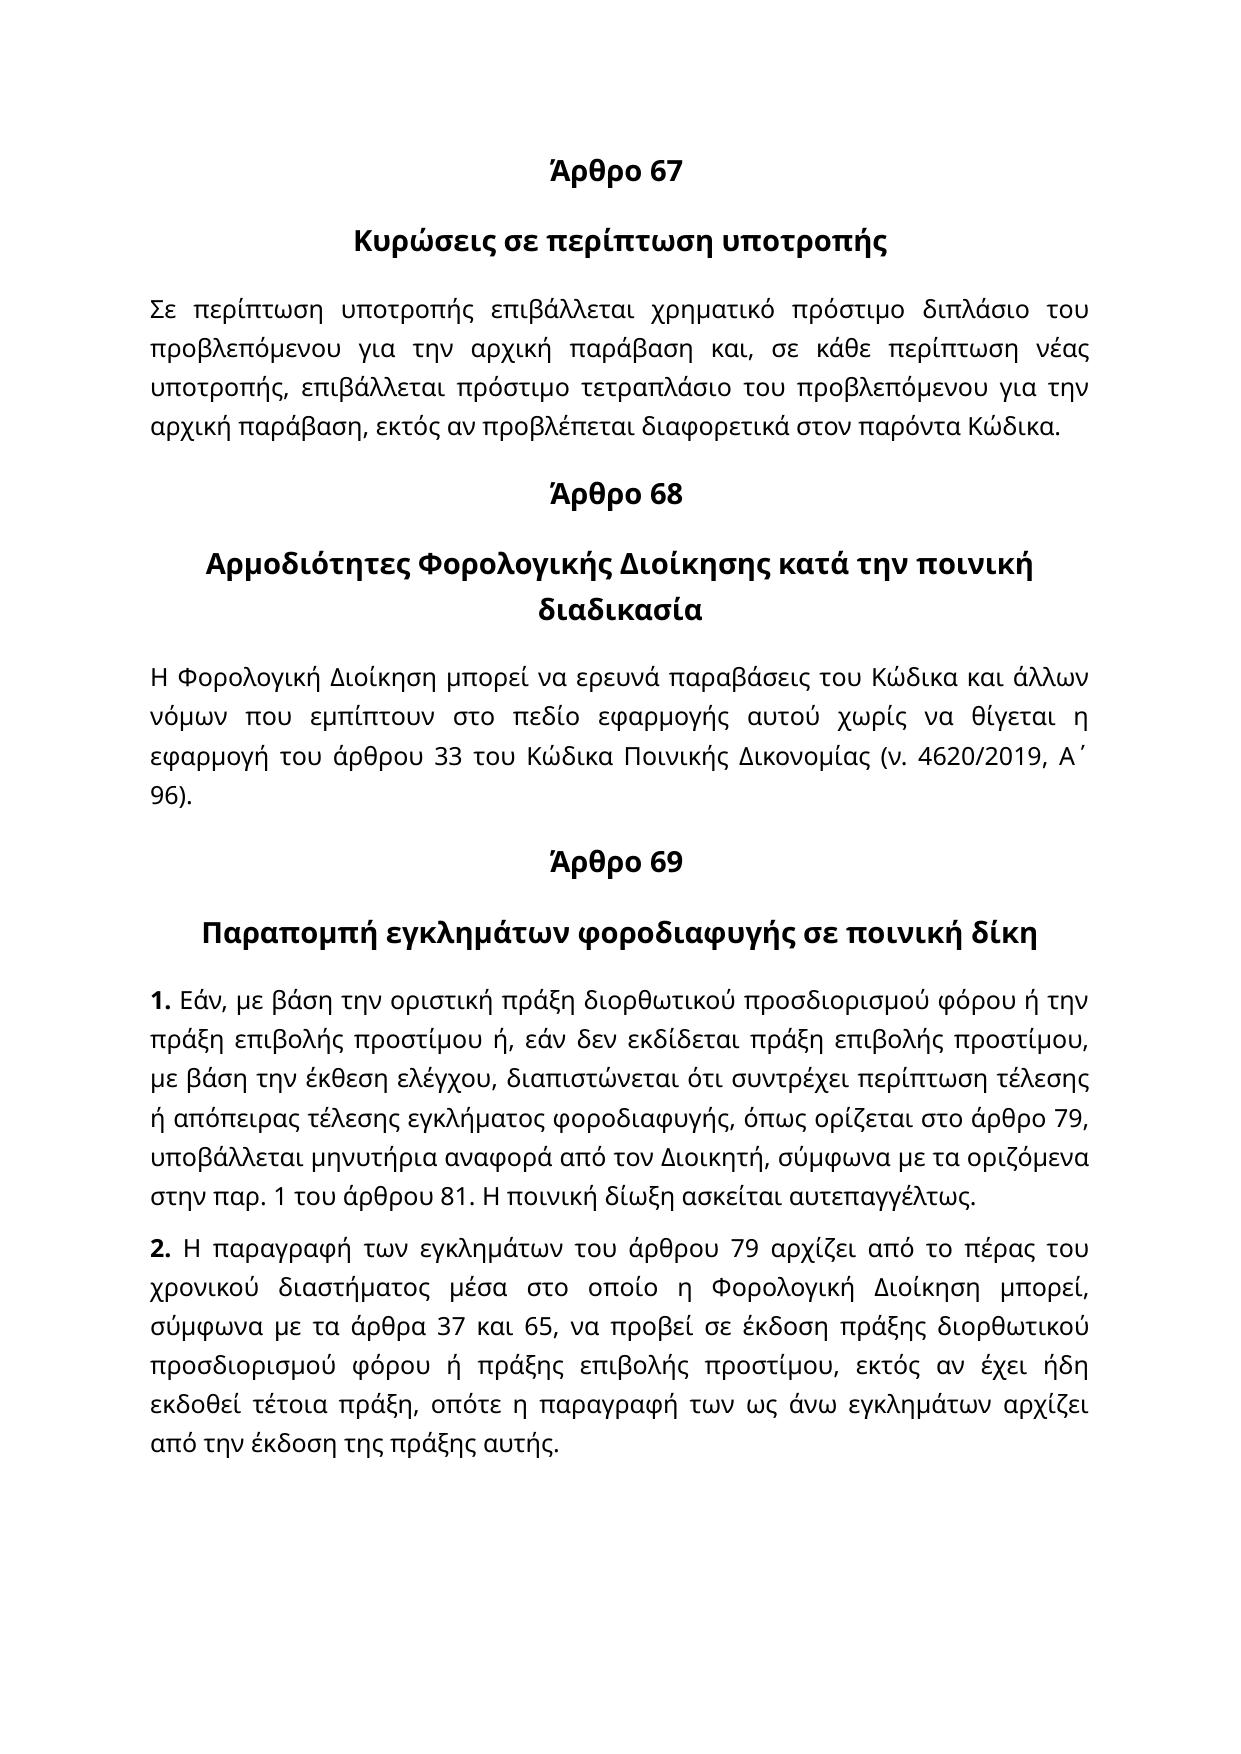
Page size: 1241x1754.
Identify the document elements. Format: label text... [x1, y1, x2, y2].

text Σε περίπτωση υποτροπής επιβάλλεται χρηματικό πρόστιμο διπλάσιο του προβλεπόμενου για την αρχική παράβαση και, σε κάθε περίπτωση νέας υποτροπής, επιβάλλεται πρόστιμο τετραπλάσιο του προβλεπόμενου για την αρχική παράβαση, εκτός αν προβλέπεται διαφορετικά στον παρόντα Κώδικα. [150, 291, 1090, 443]
text 2. Η παραγραφή των εγκλημάτων του άρθρου 79 αρχίζει από το πέρας του χρονικού διαστήματος μέσα στο οποίο η Φορολογική Διοίκηση μπορεί, σύμφωνα με τα άρθρα 37 και 65, να προβεί σε έκδοση πράξης διορθωτικού προσδιορισμού φόρου ή πράξης επιβολής προστίμου, εκτός αν έχει ήδη εκδοθεί τέτοια πράξη, οπότε η παραγραφή των ως άνω εγκλημάτων αρχίζει από την έκδοση της πράξης αυτής. [150, 1230, 1090, 1460]
text Η Φορολογική Διοίκηση μπορεί να ερευνά παραβάσεις του Κώδικα και άλλων νόμων που εμπίπτουν στο πεδίο εφαρμογής αυτού χωρίς να θίγεται η εφαρμογή του άρθρου 33 του Κώδικα Ποινικής Δικονομίας (ν. 4620/2019, Α΄ 96). [150, 660, 1090, 811]
subtitle Παραπομπή εγκλημάτων φοροδιαφυγής σε ποινική δίκη [150, 912, 1090, 952]
subtitle Άρθρο 69 [150, 841, 1090, 881]
subtitle Άρθρο 67 [150, 150, 1090, 190]
subtitle Αρμοδιότητες Φορολογικής Διοίκησης κατά την ποινική διαδικασία [150, 543, 1090, 629]
subtitle Κυρώσεις σε περίπτωση υποτροπής [150, 221, 1090, 260]
subtitle Άρθρο 68 [150, 473, 1090, 513]
text 1. Εάν, με βάση την οριστική πράξη διορθωτικού προσδιορισμού φόρου ή την πράξη επιβολής προστίμου ή, εάν δεν εκδίδεται πράξη επιβολής προστίμου, με βάση την έκθεση ελέγχου, διαπιστώνεται ότι συντρέχει περίπτωση τέλεσης ή απόπειρας τέλεσης εγκλήματος φοροδιαφυγής, όπως ορίζεται στο άρθρο 79, υποβάλλεται μηνυτήρια αναφορά από τον Διοικητή, σύμφωνα με τα οριζόμενα στην παρ. 1 του άρθρου 81. Η ποινική δίωξη ασκείται αυτεπαγγέλτως. [150, 983, 1090, 1213]
